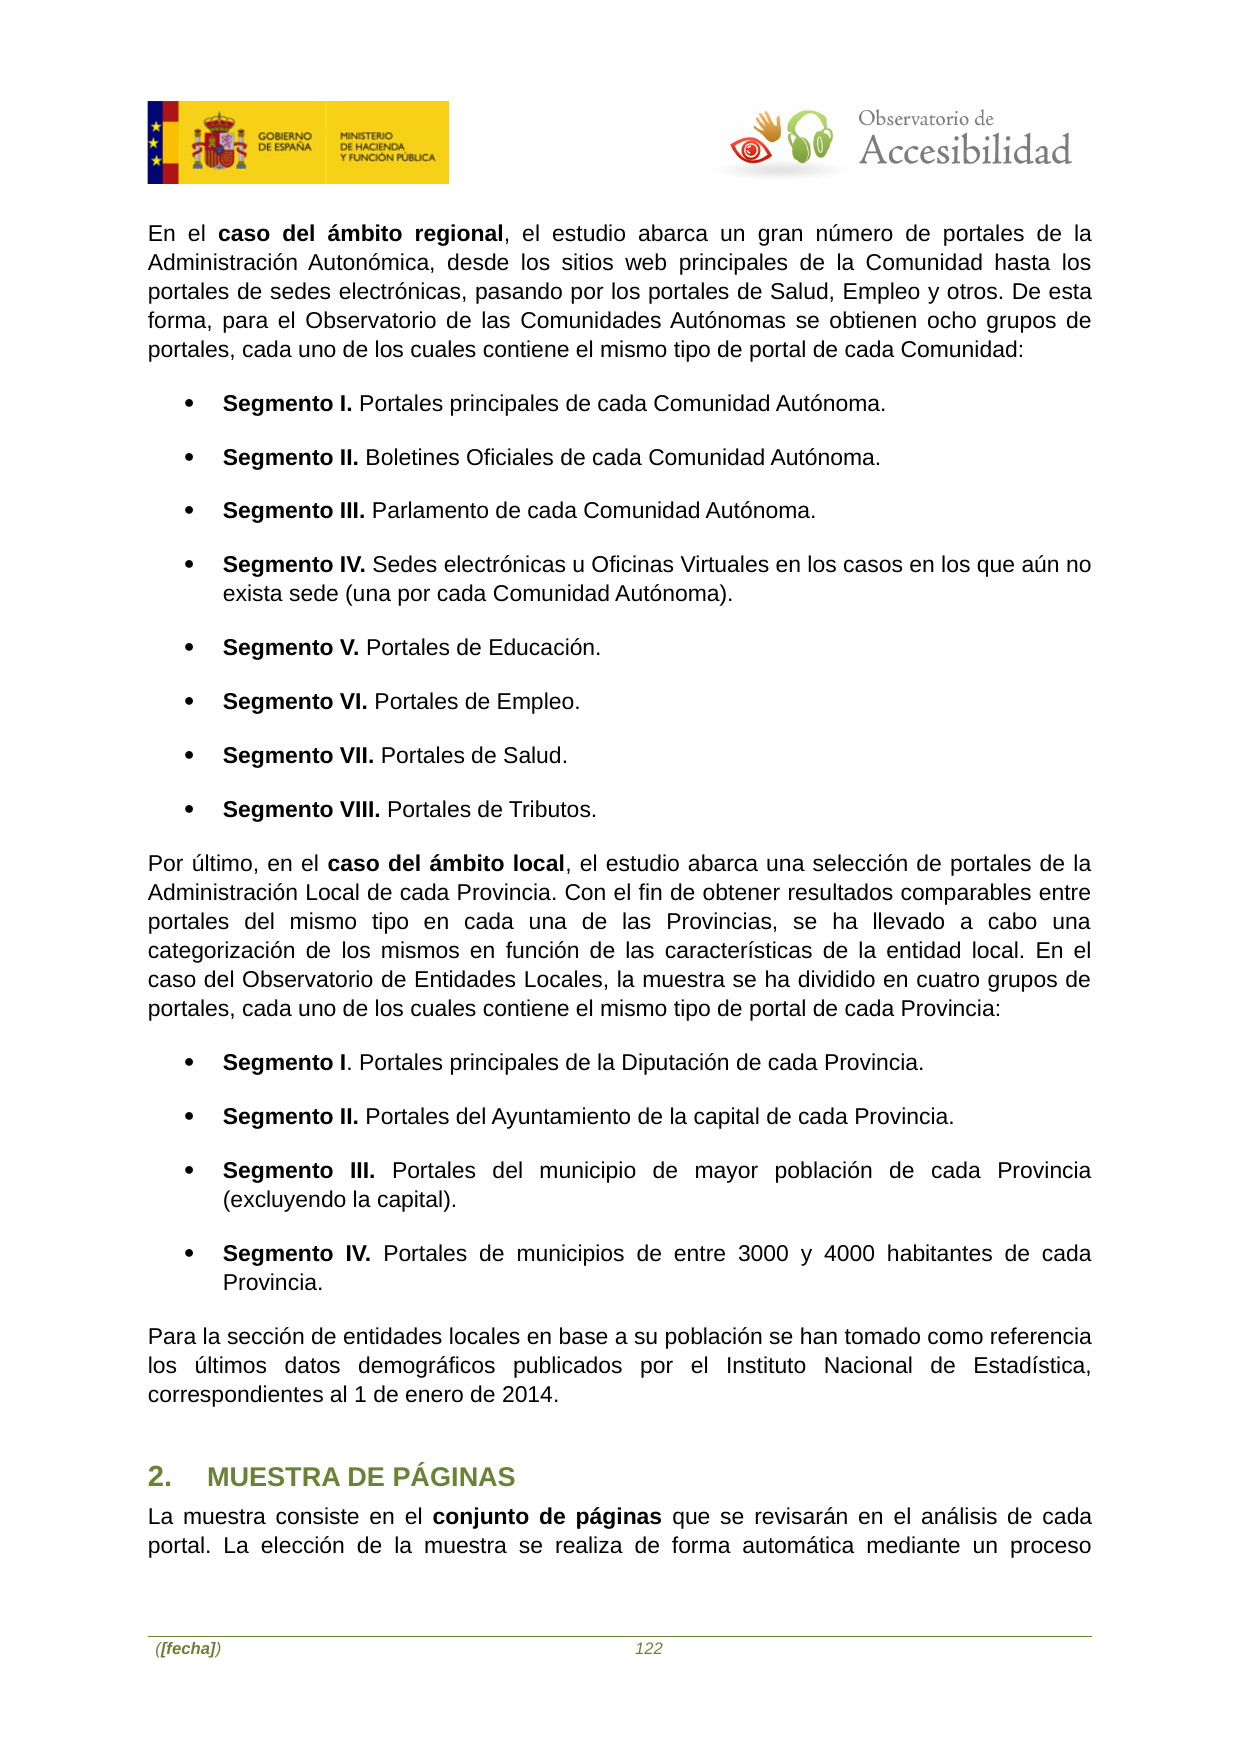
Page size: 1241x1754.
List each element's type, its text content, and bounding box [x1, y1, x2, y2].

list Segmento VII. Portales de Salud. [185, 742, 1092, 768]
list Segmento II. Boletines Oficiales de cada Comunidad Autónoma. [185, 443, 1092, 470]
list Segmento VI. Portales de Empleo. [185, 688, 1092, 714]
text En el caso del ámbito regional, el estudio abarca un gran número de portales de la Administración Autonómica, desde los sitios web principales de la Comunidad hasta los portales de sedes electrónicas, pasando por los portales de Salud, Empleo y otros. De esta forma, para el Observatorio de las Comunidades Autónomas se obtienen ocho grupos de portales, cada uno de los cuales contiene el mismo tipo de portal de cada Comunidad: [148, 220, 1092, 362]
subtitle Muestra de páginas [148, 1459, 1092, 1493]
list Segmento II. Portales del Ayuntamiento de la capital de cada Provincia. [185, 1103, 1092, 1129]
list Segmento IV. Sedes electrónicas u Oficinas Virtuales en los casos en los que aún no exista sede (una por cada Comunidad Autónoma). [185, 551, 1092, 607]
list Segmento I. Portales principales de la Diputación de cada Provincia. [185, 1049, 1092, 1075]
list Segmento I. Portales principales de cada Comunidad Autónoma. [185, 389, 1092, 416]
picture [710, 101, 1086, 184]
text Por último, en el caso del ámbito local, el estudio abarca una selección de portales de la Administración Local de cada Provincia. Con el fin de obtener resultados comparables entre portales del mismo tipo en cada una de las Provincias, se ha llevado a cabo una categorización de los mismos en función de las características de la entidad local. En el caso del Observatorio de Entidades Locales, la muestra se ha dividido en cuatro grupos de portales, cada uno de los cuales contiene el mismo tipo de portal de cada Provincia: [148, 850, 1092, 1021]
list Segmento VIII. Portales de Tributos. [185, 796, 1092, 822]
text La muestra consiste en el conjunto de páginas que se revisarán en el análisis de cada portal. La elección de la muestra se realiza de forma automática mediante un proceso [148, 1503, 1092, 1558]
list Segmento IV. Portales de municipios de entre 3000 y 4000 habitantes de cada Provincia. [185, 1240, 1092, 1295]
list Segmento III. Portales del municipio de mayor población de cada Provincia (excluyendo la capital). [185, 1157, 1092, 1212]
text Para la sección de entidades locales en base a su población se han tomado como referencia los últimos datos demográficos publicados por el Instituto Nacional de Estadística, correspondientes al 1 de enero de 2014. [148, 1323, 1092, 1407]
list Segmento III. Parlamento de cada Comunidad Autónoma. [185, 497, 1092, 524]
picture [147, 101, 450, 184]
list Segmento V. Portales de Educación. [185, 634, 1092, 661]
